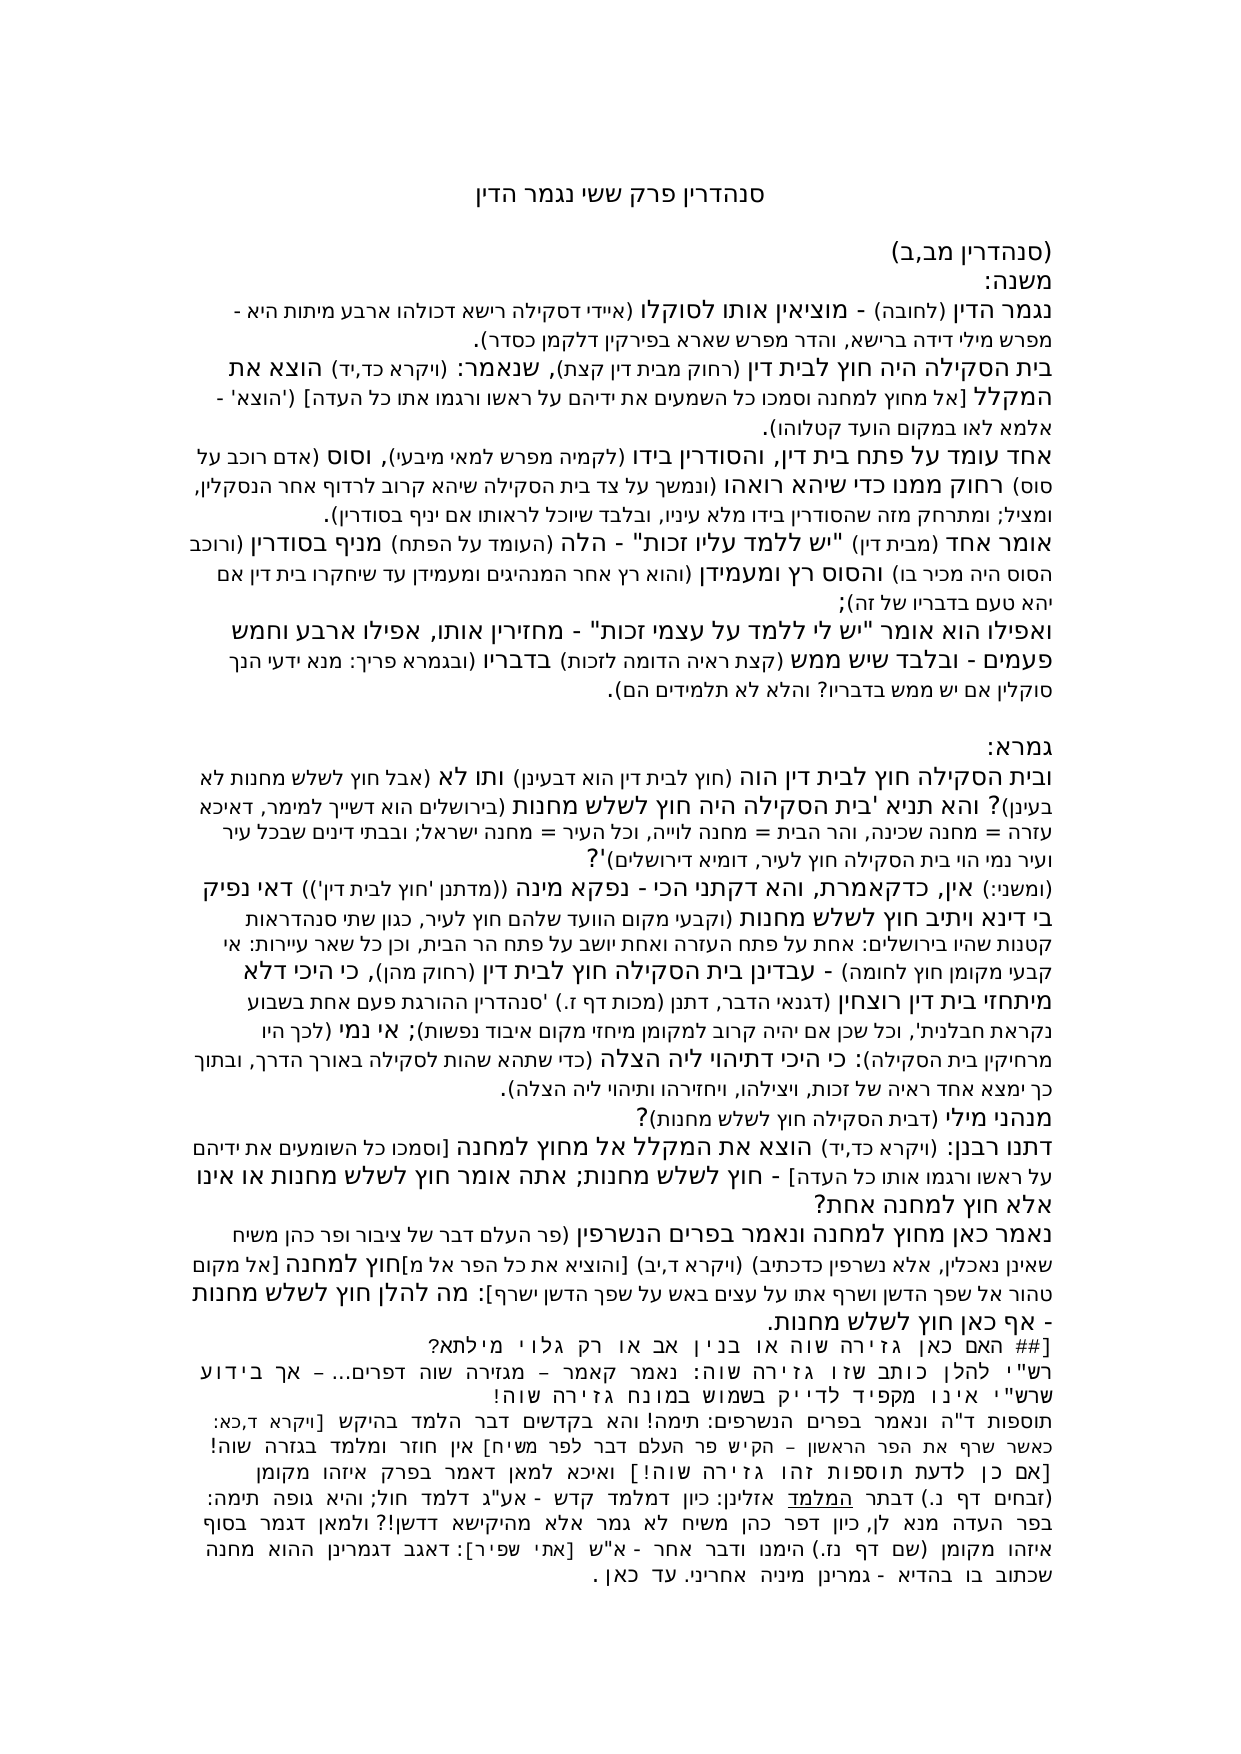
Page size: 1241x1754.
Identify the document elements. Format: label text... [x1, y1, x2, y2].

text גמרא: [187, 732, 1053, 762]
text בית הסקילה היה חוץ לבית דין (רחוק מבית דין קצת), שנאמר: (ויקרא כד,יד) הוצא את המקלל [אל מחוץ למחנה וסמכו כל השמעים את ידיהם על ראשו ורגמו אתו כל העדה] ('הוצא' - אלמא לאו במקום הועד קטלוהו). [187, 353, 1053, 441]
text [## האם כאן גזירה שוה או בנין אב או רק גלוי מילתא? [187, 1337, 1053, 1360]
text רש"י להלן כותב שזו גזירה שוה: נאמר קאמר – מגזירה שוה דפרים... – אך בידוע שרש"י אינו מקפיד לדייק בשמוש במונח גזירה שוה! [187, 1360, 1053, 1409]
text (סנהדרין מב,ב) [187, 237, 1053, 266]
text נאמר כאן מחוץ למחנה ונאמר בפרים הנשרפין (פר העלם דבר של ציבור ופר כהן משיח שאינן נאכלין, אלא נשרפין כדכתיב) (ויקרא ד,יב) [והוציא את כל הפר אל מ]חוץ למחנה [אל מקום טהור אל שפך הדשן ושרף אתו על עצים באש על שפך הדשן ישרף]: מה להלן חוץ לשלש מחנות - אף כאן חוץ לשלש מחנות. [187, 1219, 1053, 1337]
text (ומשני:) אין, כדקאמרת, והא דקתני הכי - נפקא מינה ((מדתנן 'חוץ לבית דין')) דאי נפיק בי דינא ויתיב חוץ לשלש מחנות (וקבעי מקום הוועד שלהם חוץ לעיר, כגון שתי סנהדראות קטנות שהיו בירושלים: אחת על פתח העזרה ואחת יושב על פתח הר הבית, וכן כל שאר עיירות: אי קבעי מקומן חוץ לחומה) - עבדינן בית הסקילה חוץ לבית דין (רחוק מהן), כי היכי דלא מיתחזי בית דין רוצחין (דגנאי הדבר, דתנן (מכות דף ז.) 'סנהדרין ההורגת פעם אחת בשבוע נקראת חבלנית', וכל שכן אם יהיה קרוב למקומן מיחזי מקום איבוד נפשות); אי נמי (לכך היו מרחיקין בית הסקילה): כי היכי דתיהוי ליה הצלה (כדי שתהא שהות לסקילה באורך הדרך, ובתוך כך ימצא אחד ראיה של זכות, ויצילהו, ויחזירהו ותיהוי ליה הצלה). [187, 874, 1053, 1103]
text אחד עומד על פתח בית דין, והסודרין בידו (לקמיה מפרש למאי מיבעי), וסוס (אדם רוכב על סוס) רחוק ממנו כדי שיהא רואהו (ונמשך על צד בית הסקילה שיהא קרוב לרדוף אחר הנסקלין, ומציל; ומתרחק מזה שהסודרין בידו מלא עיניו, ובלבד שיוכל לראותו אם יניף בסודרין). [187, 441, 1053, 528]
text ואפילו הוא אומר "יש לי ללמד על עצמי זכות" - מחזירין אותו, אפילו ארבע וחמש פעמים - ובלבד שיש ממש (קצת ראיה הדומה לזכות) בדבריו (ובגמרא פריך: מנא ידעי הנך סוקלין אם יש ממש בדבריו? והלא לא תלמידים הם). [187, 616, 1053, 704]
text משנה: [187, 266, 1053, 295]
text ובית הסקילה חוץ לבית דין הוה (חוץ לבית דין הוא דבעינן) ותו לא (אבל חוץ לשלש מחנות לא בעינן)? והא תניא 'בית הסקילה היה חוץ לשלש מחנות (בירושלים הוא דשייך למימר, דאיכא עזרה = מחנה שכינה, והר הבית = מחנה לוייה, וכל העיר = מחנה ישראל; ובבתי דינים שבכל עיר ועיר נמי הוי בית הסקילה חוץ לעיר, דומיא דירושלים)'? [187, 762, 1053, 874]
text דתנו רבנן: (ויקרא כד,יד) הוצא את המקלל אל מחוץ למחנה [וסמכו כל השומעים את ידיהם על ראשו ורגמו אותו כל העדה] - חוץ לשלש מחנות; אתה אומר חוץ לשלש מחנות או אינו אלא חוץ למחנה אחת? [187, 1132, 1053, 1219]
text נגמר הדין (לחובה) - מוציאין אותו לסוקלו (איידי דסקילה רישא דכולהו ארבע מיתות היא - מפרש מילי דידה ברישא, והדר מפרש שארא בפירקין דלקמן כסדר). [187, 295, 1053, 353]
text אומר אחד (מבית דין) "יש ללמד עליו זכות" - הלה (העומד על הפתח) מניף בסודרין (ורוכב הסוס היה מכיר בו) והסוס רץ ומעמידן (והוא רץ אחר המנהיגים ומעמידן עד שיחקרו בית דין אם יהא טעם בדבריו של זה); [187, 528, 1053, 616]
text מנהני מילי (דבית הסקילה חוץ לשלש מחנות)? [187, 1103, 1053, 1132]
text תוספות ד"ה ונאמר בפרים הנשרפים: תימה! והא בקדשים דבר הלמד בהיקש [ויקרא ד,כא: כאשר שרף את הפר הראשון – הקיש פר העלם דבר לפר משיח] אין חוזר ומלמד בגזרה שוה! [אם כן לדעת תוספות זהו גזירה שוה!] ואיכא למאן דאמר בפרק איזהו מקומן (זבחים דף נ.) דבתר המלמד אזלינן: כיון דמלמד קדש - אע"ג דלמד חול; והיא גופה תימה: בפר העדה מנא לן, כיון דפר כהן משיח לא גמר אלא מהיקישא דדשן!? ולמאן דגמר בסוף איזהו מקומן (שם דף נז.) הימנו ודבר אחר - א"ש [אתי שפיר]: דאגב דגמרינן ההוא מחנה שכתוב בו בהדיא - גמרינן מיניה אחריני. עד כאן. [187, 1409, 1053, 1588]
text סנהדרין פרק ששי נגמר הדין [187, 179, 1053, 208]
